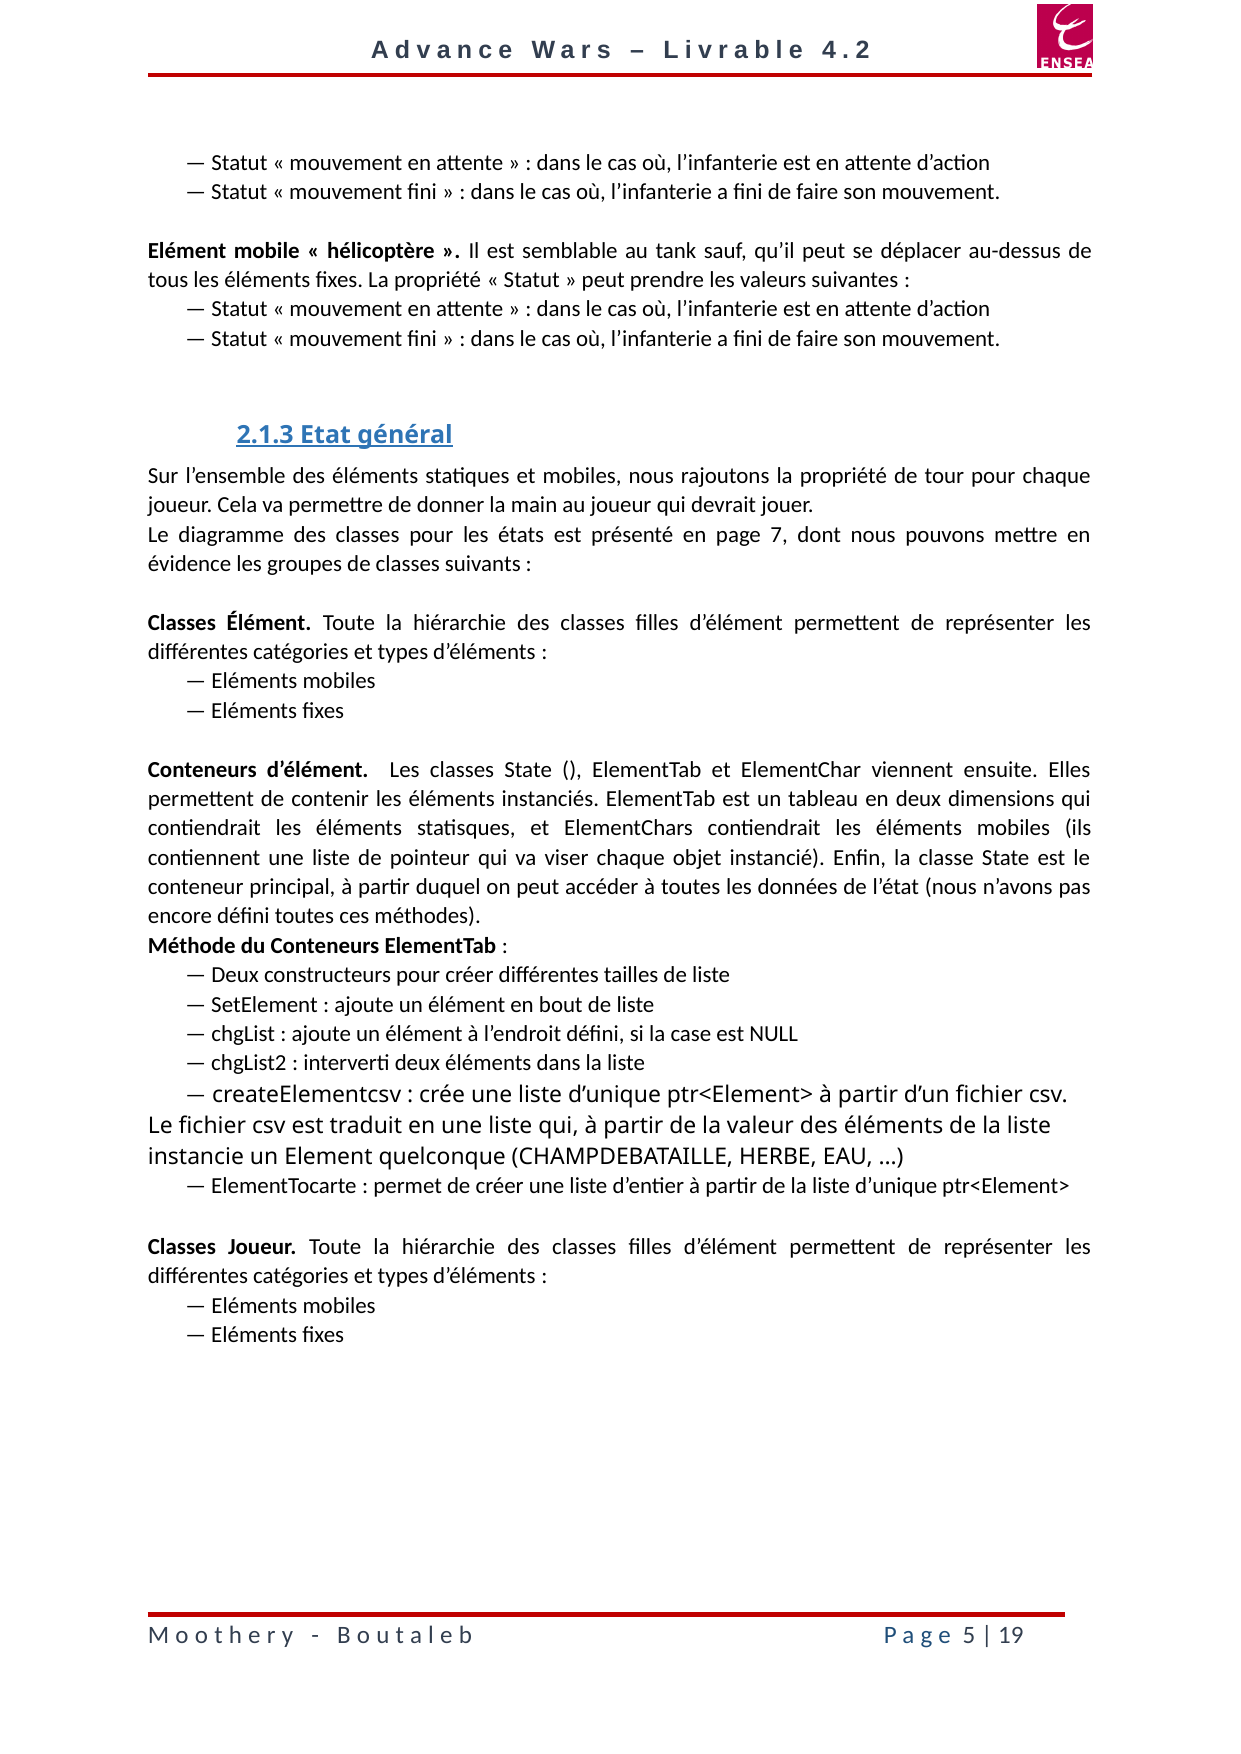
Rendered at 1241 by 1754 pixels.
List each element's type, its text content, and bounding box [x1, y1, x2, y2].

subtitle 2.1.3 Etat général [236, 416, 1092, 450]
text — Deux constructeurs pour créer différentes tailles de liste [148, 960, 1092, 988]
text — ElementTocarte : permet de créer une liste d’entier à partir de la liste d’unique ptr<Element> [148, 1172, 1092, 1199]
text — Statut « mouvement fini » : dans le cas où, l’infanterie a fini de faire son mouvement. [148, 177, 1092, 205]
text — Eléments fixes [148, 696, 1092, 724]
text Méthode du Conteneurs ElementTab : [148, 931, 1092, 959]
text Elément mobile « hélicoptère ». Il est semblable au tank sauf, qu’il peut se déplacer au-dessus de tous les éléments fixes. La propriété « Statut » peut prendre les valeurs suivantes : [148, 236, 1092, 293]
text — createElementcsv : crée une liste d’unique ptr<Element> à partir d’un fichier csv. Le fichier csv est traduit en une liste qui, à partir de la valeur des éléments de la liste instancie un Element quelconque (CHAMPDEBATAILLE, HERBE, EAU, …) [148, 1078, 1092, 1172]
text — SetElement : ajoute un élément en bout de liste [148, 990, 1092, 1018]
text — Eléments mobiles [148, 1291, 1092, 1319]
text — Statut « mouvement en attente » : dans le cas où, l’infanterie est en attente d’action [148, 294, 1092, 323]
text Classes Élément. Toute la hiérarchie des classes filles d’élément permettent de représenter les différentes catégories et types d’éléments : [148, 608, 1092, 665]
text Sur l’ensemble des éléments statiques et mobiles, nous rajoutons la propriété de tour pour chaque joueur. Cela va permettre de donner la main au joueur qui devrait jouer. [148, 461, 1092, 518]
text — chgList2 : interverti deux éléments dans la liste [148, 1048, 1092, 1076]
text Classes Joueur. Toute la hiérarchie des classes filles d’élément permettent de représenter les différentes catégories et types d’éléments : [148, 1232, 1092, 1289]
text — chgList : ajoute un élément à l’endroit défini, si la case est NULL [148, 1019, 1092, 1047]
text Le diagramme des classes pour les états est présenté en page 7, dont nous pouvons mettre en évidence les groupes de classes suivants : [148, 520, 1092, 577]
picture [1037, 4, 1093, 68]
text — Statut « mouvement en attente » : dans le cas où, l’infanterie est en attente d’action [148, 148, 1092, 176]
text — Statut « mouvement fini » : dans le cas où, l’infanterie a fini de faire son mouvement. [148, 324, 1092, 352]
text Conteneurs d’élément. Les classes State (), ElementTab et ElementChar viennent ensuite. Elles permettent de contenir les éléments instanciés. ElementTab est un tableau en deux dimensions qui contiendrait les éléments statisques, et ElementChars contiendrait les éléments mobiles (ils contiennent une liste de pointeur qui va viser chaque objet instancié). Enfin, la classe State est le conteneur principal, à partir duquel on peut accéder à toutes les données de l’état (nous n’avons pas encore défini toutes ces méthodes). [148, 755, 1092, 929]
text — Eléments mobiles [148, 667, 1092, 694]
text — Eléments fixes [148, 1320, 1092, 1348]
